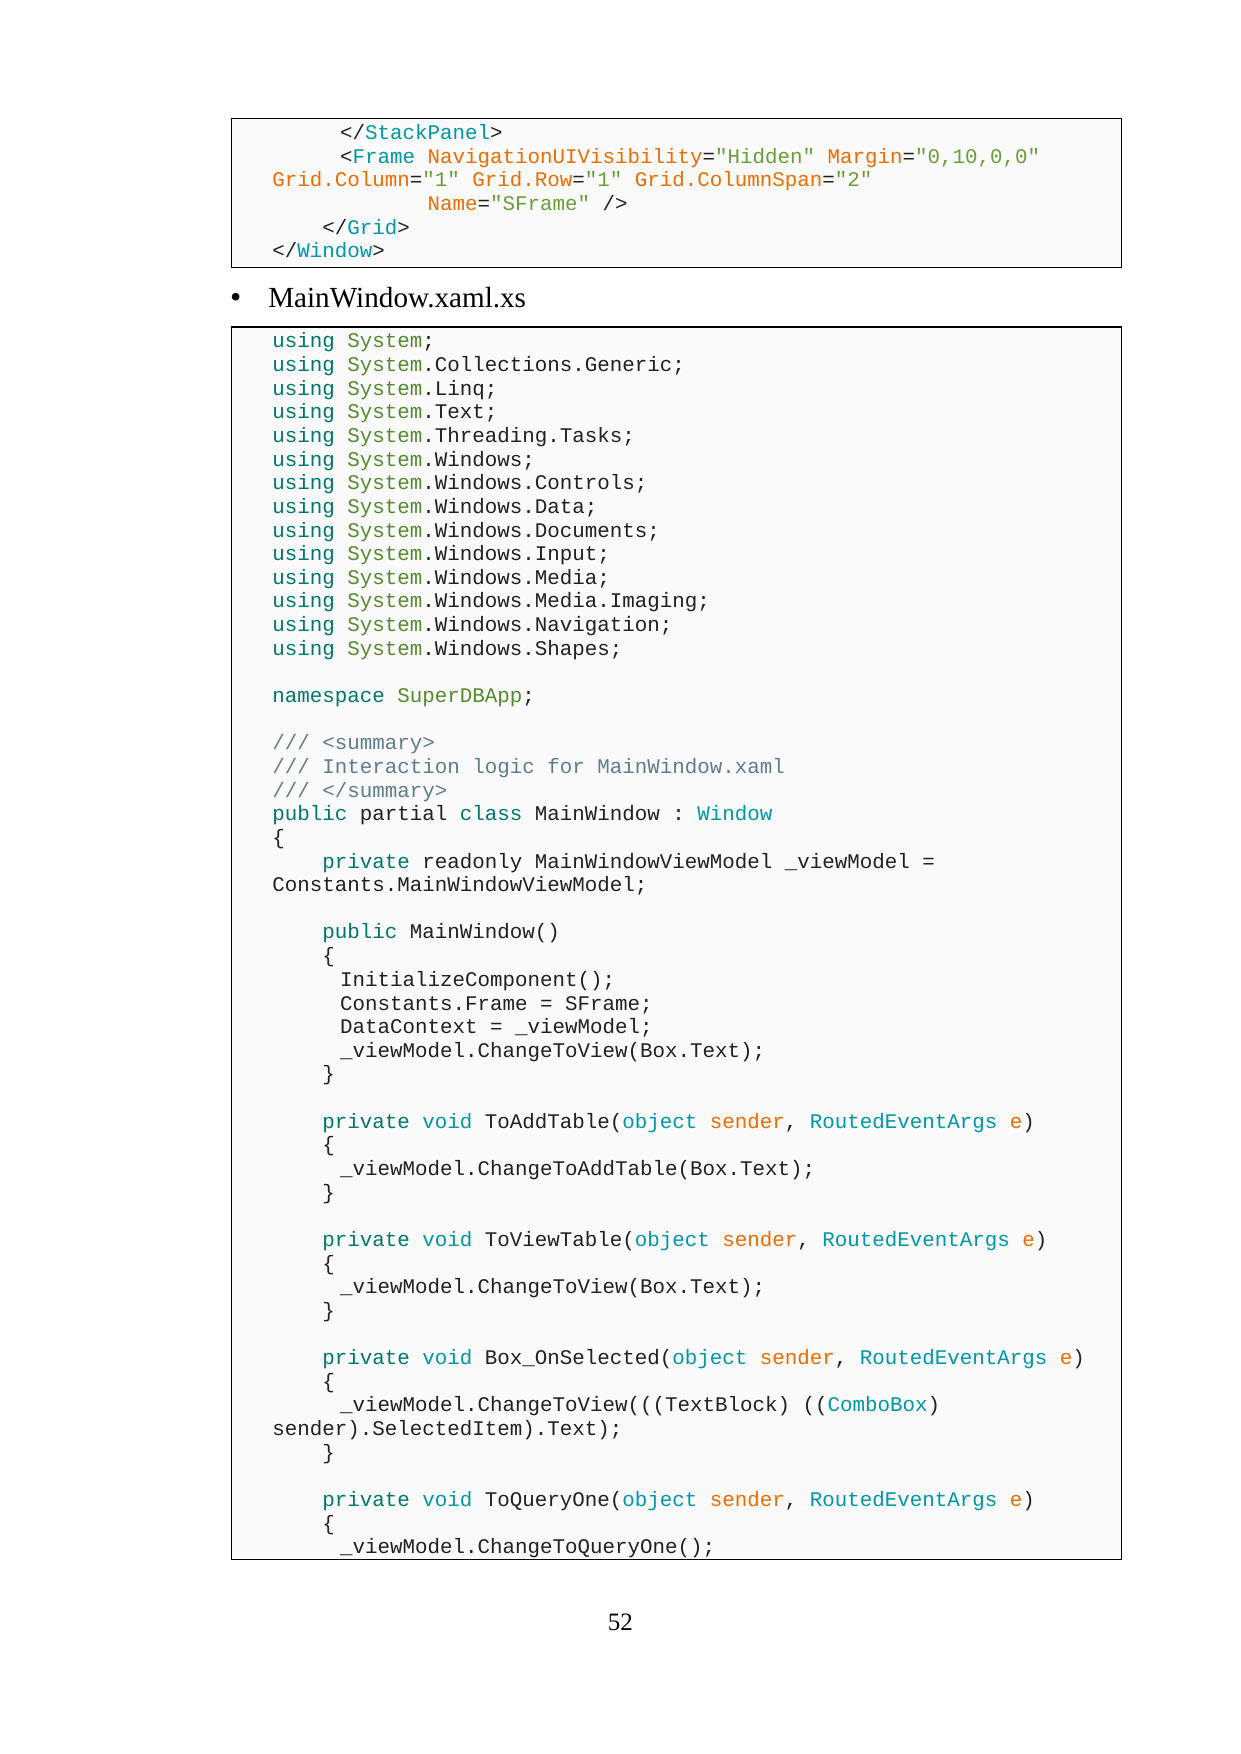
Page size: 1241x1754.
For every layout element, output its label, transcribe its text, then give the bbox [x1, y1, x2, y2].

list _viewModel.ChangeToAddTable(Box.Text); [232, 1154, 1121, 1178]
list { [232, 1249, 1121, 1272]
list Constants.Frame = SFrame; [232, 988, 1121, 1012]
list _viewModel.ChangeToView(Box.Text); [232, 1272, 1121, 1296]
list using System.Windows.Documents; [232, 516, 1121, 539]
list </Grid> [232, 213, 1121, 236]
list public partial class MainWindow : Window [232, 799, 1121, 823]
list private void ToAddTable(object sender, RoutedEventArgs e) [232, 1107, 1121, 1130]
list MainWindow.xaml.xs [231, 280, 1122, 314]
list } [232, 1059, 1121, 1083]
list _viewModel.ChangeToQueryOne(); [232, 1532, 1121, 1559]
list using System; [232, 328, 1121, 350]
list namespace SuperDBApp; [232, 681, 1121, 705]
list /// <summary> [232, 728, 1121, 752]
list { [232, 941, 1121, 965]
list </StackPanel> [232, 119, 1121, 142]
list using System.Windows.Navigation; [232, 610, 1121, 634]
list } [232, 1438, 1121, 1461]
list </Window> [232, 236, 1121, 267]
list public MainWindow() [232, 918, 1121, 941]
list using System.Windows; [232, 445, 1121, 468]
list using System.Text; [232, 397, 1121, 421]
list { [232, 1367, 1121, 1391]
list using System.Windows.Input; [232, 539, 1121, 563]
list { [232, 1130, 1121, 1154]
list using System.Windows.Shapes; [232, 634, 1121, 657]
list using System.Linq; [232, 374, 1121, 397]
list _viewModel.ChangeToView(Box.Text); [232, 1036, 1121, 1059]
list using System.Collections.Generic; [232, 350, 1121, 374]
list _viewModel.ChangeToView(((TextBlock) ((ComboBox) sender).SelectedItem).Text); [232, 1391, 1121, 1438]
list /// </summary> [232, 776, 1121, 799]
list private void ToViewTable(object sender, RoutedEventArgs e) [232, 1225, 1121, 1249]
list Name="SFrame" /> [232, 189, 1121, 213]
list using System.Windows.Media; [232, 563, 1121, 587]
list using System.Threading.Tasks; [232, 421, 1121, 445]
list <Frame NavigationUIVisibility="Hidden" Margin="0,10,0,0" Grid.Column="1" Grid.Row="1" Grid.ColumnSpan="2" [232, 142, 1121, 189]
list } [232, 1178, 1121, 1201]
list { [232, 1509, 1121, 1532]
list private void Box_OnSelected(object sender, RoutedEventArgs e) [232, 1343, 1121, 1367]
list InitializeComponent(); [232, 965, 1121, 988]
list } [232, 1296, 1121, 1319]
list private void ToQueryOne(object sender, RoutedEventArgs e) [232, 1485, 1121, 1509]
list using System.Windows.Media.Imaging; [232, 587, 1121, 610]
list /// Interaction logic for MainWindow.xaml [232, 752, 1121, 776]
list using System.Windows.Data; [232, 492, 1121, 516]
list using System.Windows.Controls; [232, 468, 1121, 492]
list DataContext = _viewModel; [232, 1012, 1121, 1036]
list private readonly MainWindowViewModel _viewModel = Constants.MainWindowViewModel; [232, 847, 1121, 894]
list { [232, 823, 1121, 847]
